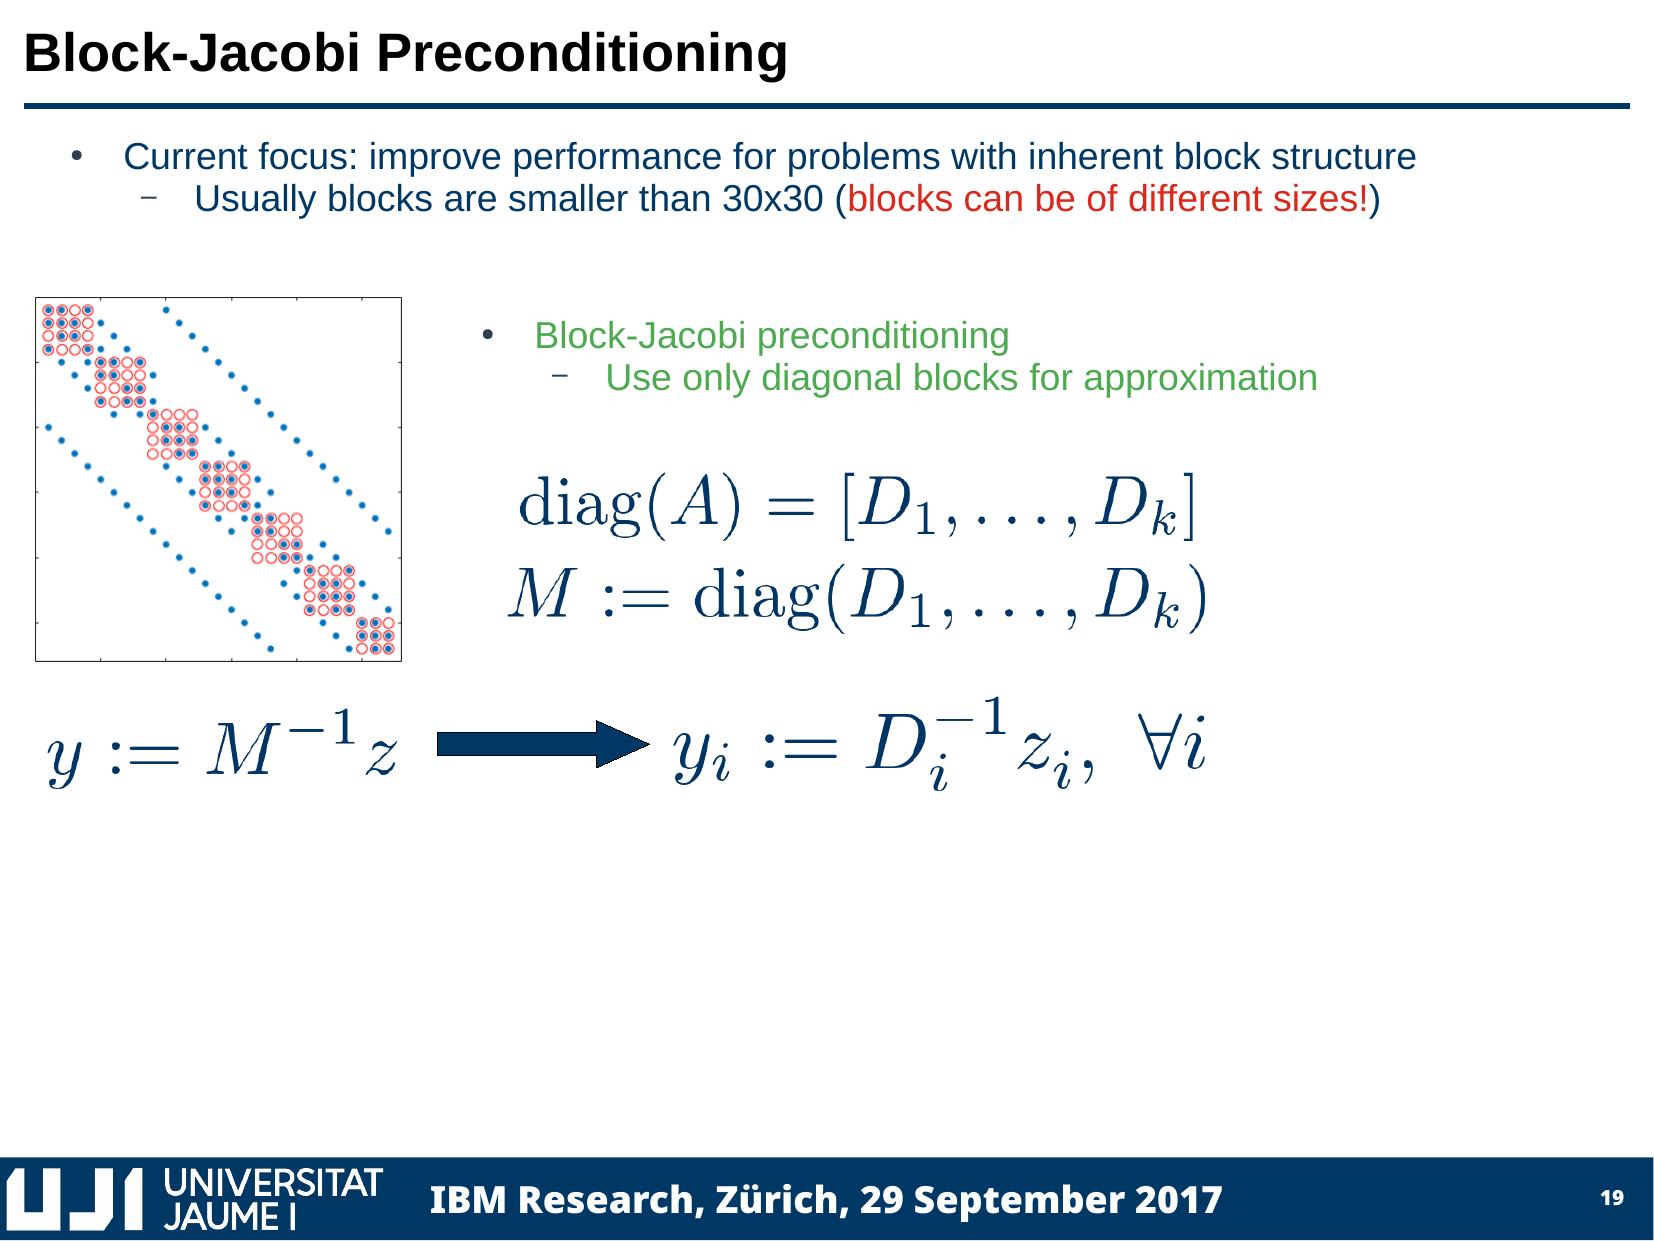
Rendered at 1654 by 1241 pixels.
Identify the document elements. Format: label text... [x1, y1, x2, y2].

picture [519, 472, 1193, 541]
text_box Current focus: improve performance for problems with inherent block structure Usually blocks are smaller than 30x30 (blocks can be of different sizes!) [37, 128, 1583, 260]
text_box [437, 720, 650, 768]
text_box Block-Jacobi preconditioning Use only diagonal blocks for approximation [448, 307, 1424, 414]
picture [0, 1158, 390, 1241]
picture [507, 563, 1205, 634]
picture [35, 297, 402, 662]
picture [673, 696, 1205, 791]
picture [47, 708, 397, 789]
title Block-Jacobi Preconditioning [23, 0, 1630, 107]
